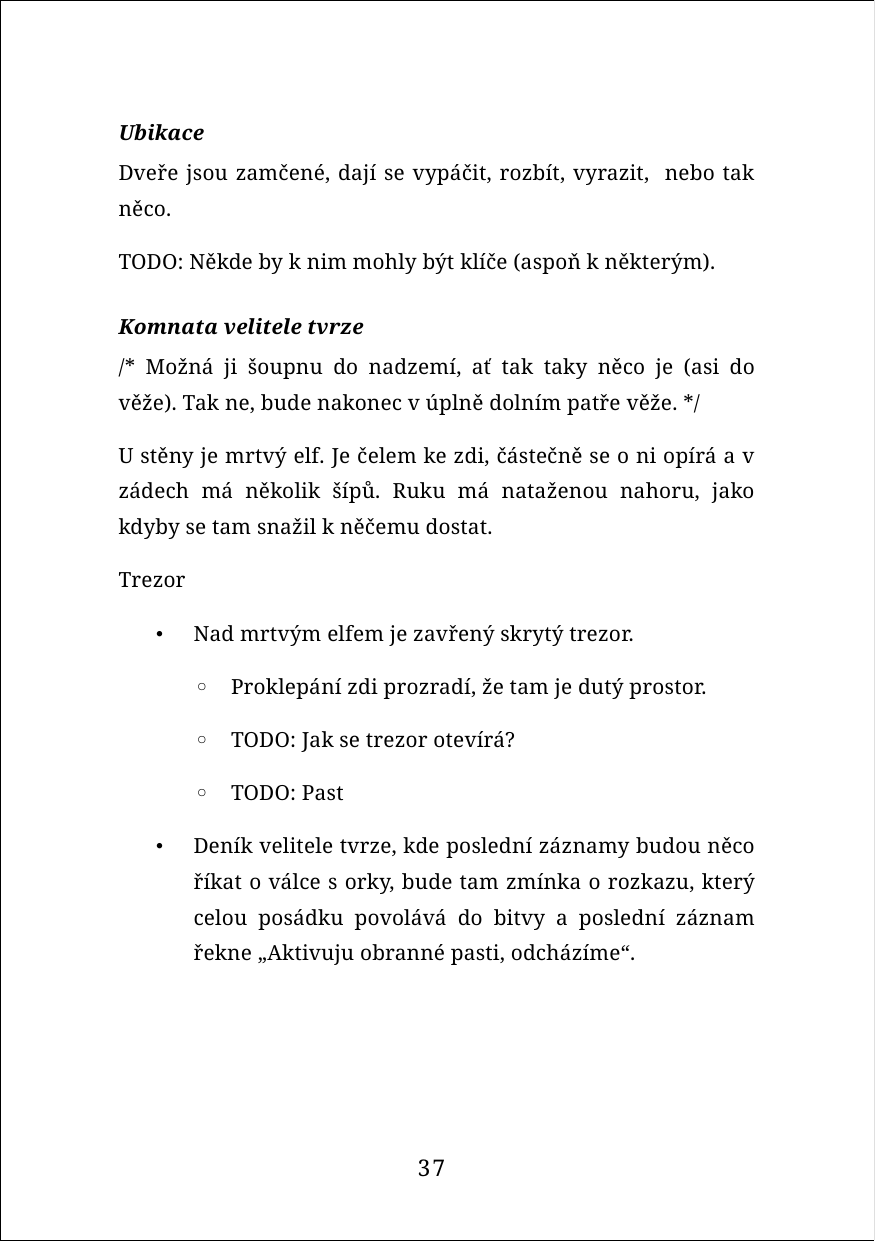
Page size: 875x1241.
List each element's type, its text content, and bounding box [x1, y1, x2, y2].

subtitle Komnata velitele tvrze [118, 312, 756, 341]
text Trezor [118, 565, 756, 594]
list Nad mrtvým elfem je zavřený skrytý trezor. [156, 619, 756, 647]
list TODO: Past [193, 778, 756, 807]
text Dveře jsou zamčené, dají se vypáčit, rozbít, vyrazit, nebo tak něco. [118, 158, 756, 222]
text U stěny je mrtvý elf. Je čelem ke zdi, částečně se o ni opírá a v zádech má několik šípů. Ruku má nataženou nahoru, jako kdyby se tam snažil k něčemu dostat. [118, 441, 756, 541]
list Proklepání zdi prozradí, že tam je dutý prostor. [193, 672, 756, 700]
list TODO: Jak se trezor otevírá? [193, 725, 756, 753]
text TODO: Někde by k nim mohly být klíče (aspoň k některým). [118, 247, 756, 276]
text /* Možná ji šoupnu do nadzemí, ať tak taky něco je (asi do věže). Tak ne, bude nakonec v úplně dolním patře věže. */ [118, 352, 756, 416]
subtitle Ubikace [118, 118, 756, 147]
list Deník velitele tvrze, kde poslední záznamy budou něco říkat o válce s orky, bude tam zmínka o rozkazu, který celou posádku povolává do bitvy a poslední záznam řekne „Aktivuju obranné pasti, odcházíme“. [156, 832, 756, 967]
